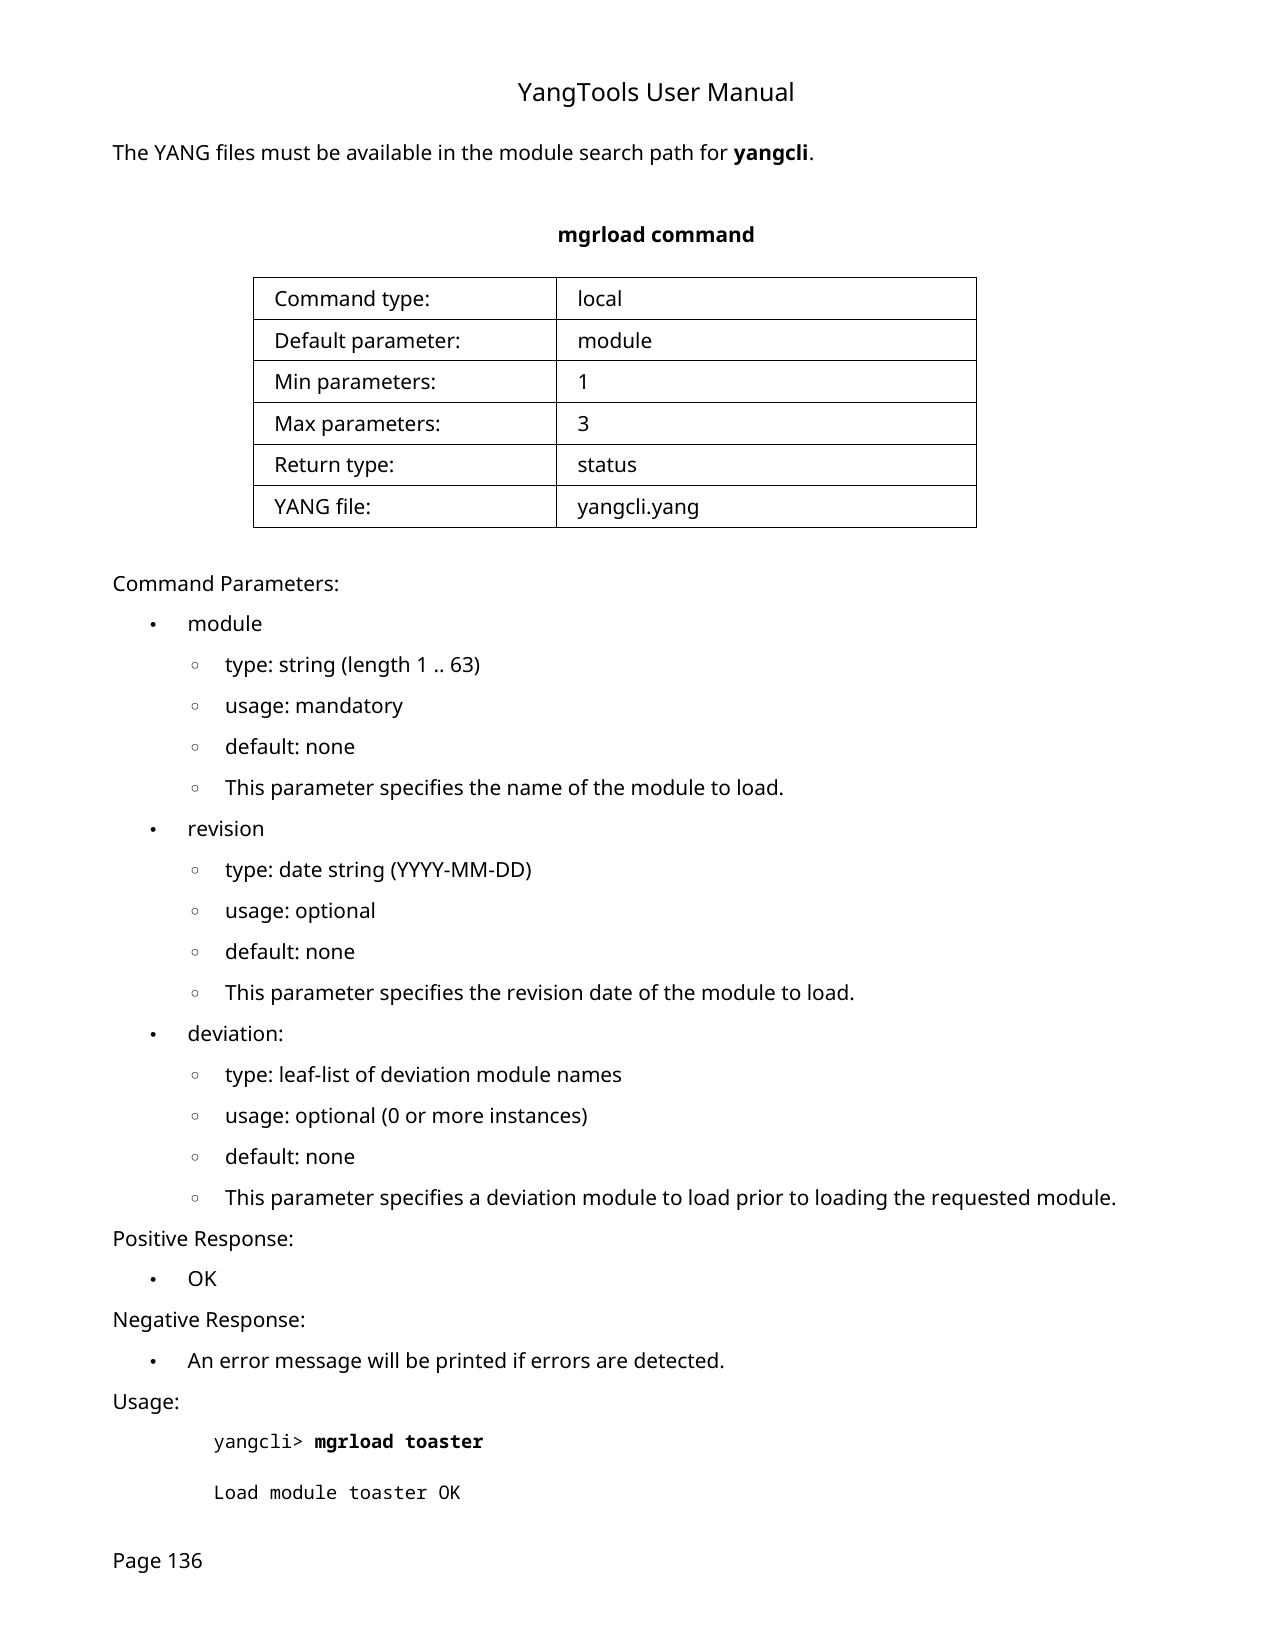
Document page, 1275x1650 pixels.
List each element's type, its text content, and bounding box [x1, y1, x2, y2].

list default: none [187, 937, 1200, 966]
list An error message will be printed if errors are detected. [150, 1346, 1200, 1375]
list usage: optional [187, 896, 1200, 924]
list module [150, 609, 1200, 638]
table_cell 3 [557, 403, 976, 443]
list type: string (length 1 .. 63) [187, 651, 1200, 679]
table_cell Min parameters: [254, 361, 556, 402]
text Usage: [112, 1387, 1200, 1416]
list This parameter specifies a deviation module to load prior to loading the requested module. [187, 1183, 1200, 1211]
table_cell YANG file: [254, 486, 556, 527]
list default: none [187, 732, 1200, 761]
list OK [150, 1264, 1200, 1293]
table_cell Default parameter: [254, 320, 556, 360]
text yangcli> mgrload toaster Load module toaster OK [139, 1428, 1200, 1505]
list usage: optional (0 or more instances) [187, 1101, 1200, 1129]
list This parameter specifies the name of the module to load. [187, 773, 1200, 802]
text Command Parameters: [112, 569, 1200, 597]
table_header local [557, 278, 976, 319]
text The YANG files must be available in the module search path for yangcli. [112, 138, 1200, 167]
table_header Command type: [254, 278, 556, 319]
list deviation: [150, 1019, 1200, 1047]
list type: date string (YYYY-MM-DD) [187, 855, 1200, 884]
table_cell 1 [557, 361, 976, 402]
table_cell module [557, 320, 976, 360]
table_cell status [557, 445, 976, 485]
list This parameter specifies the revision date of the module to load. [187, 978, 1200, 1006]
list usage: mandatory [187, 691, 1200, 720]
table_cell Return type: [254, 445, 556, 485]
list default: none [187, 1142, 1200, 1170]
subtitle mgrload command [127, 220, 1185, 249]
list revision [150, 814, 1200, 843]
text Negative Response: [112, 1306, 1200, 1334]
text Positive Response: [112, 1224, 1200, 1252]
table_cell Max parameters: [254, 403, 556, 443]
table_cell yangcli.yang [557, 486, 976, 527]
list type: leaf-list of deviation module names [187, 1060, 1200, 1088]
